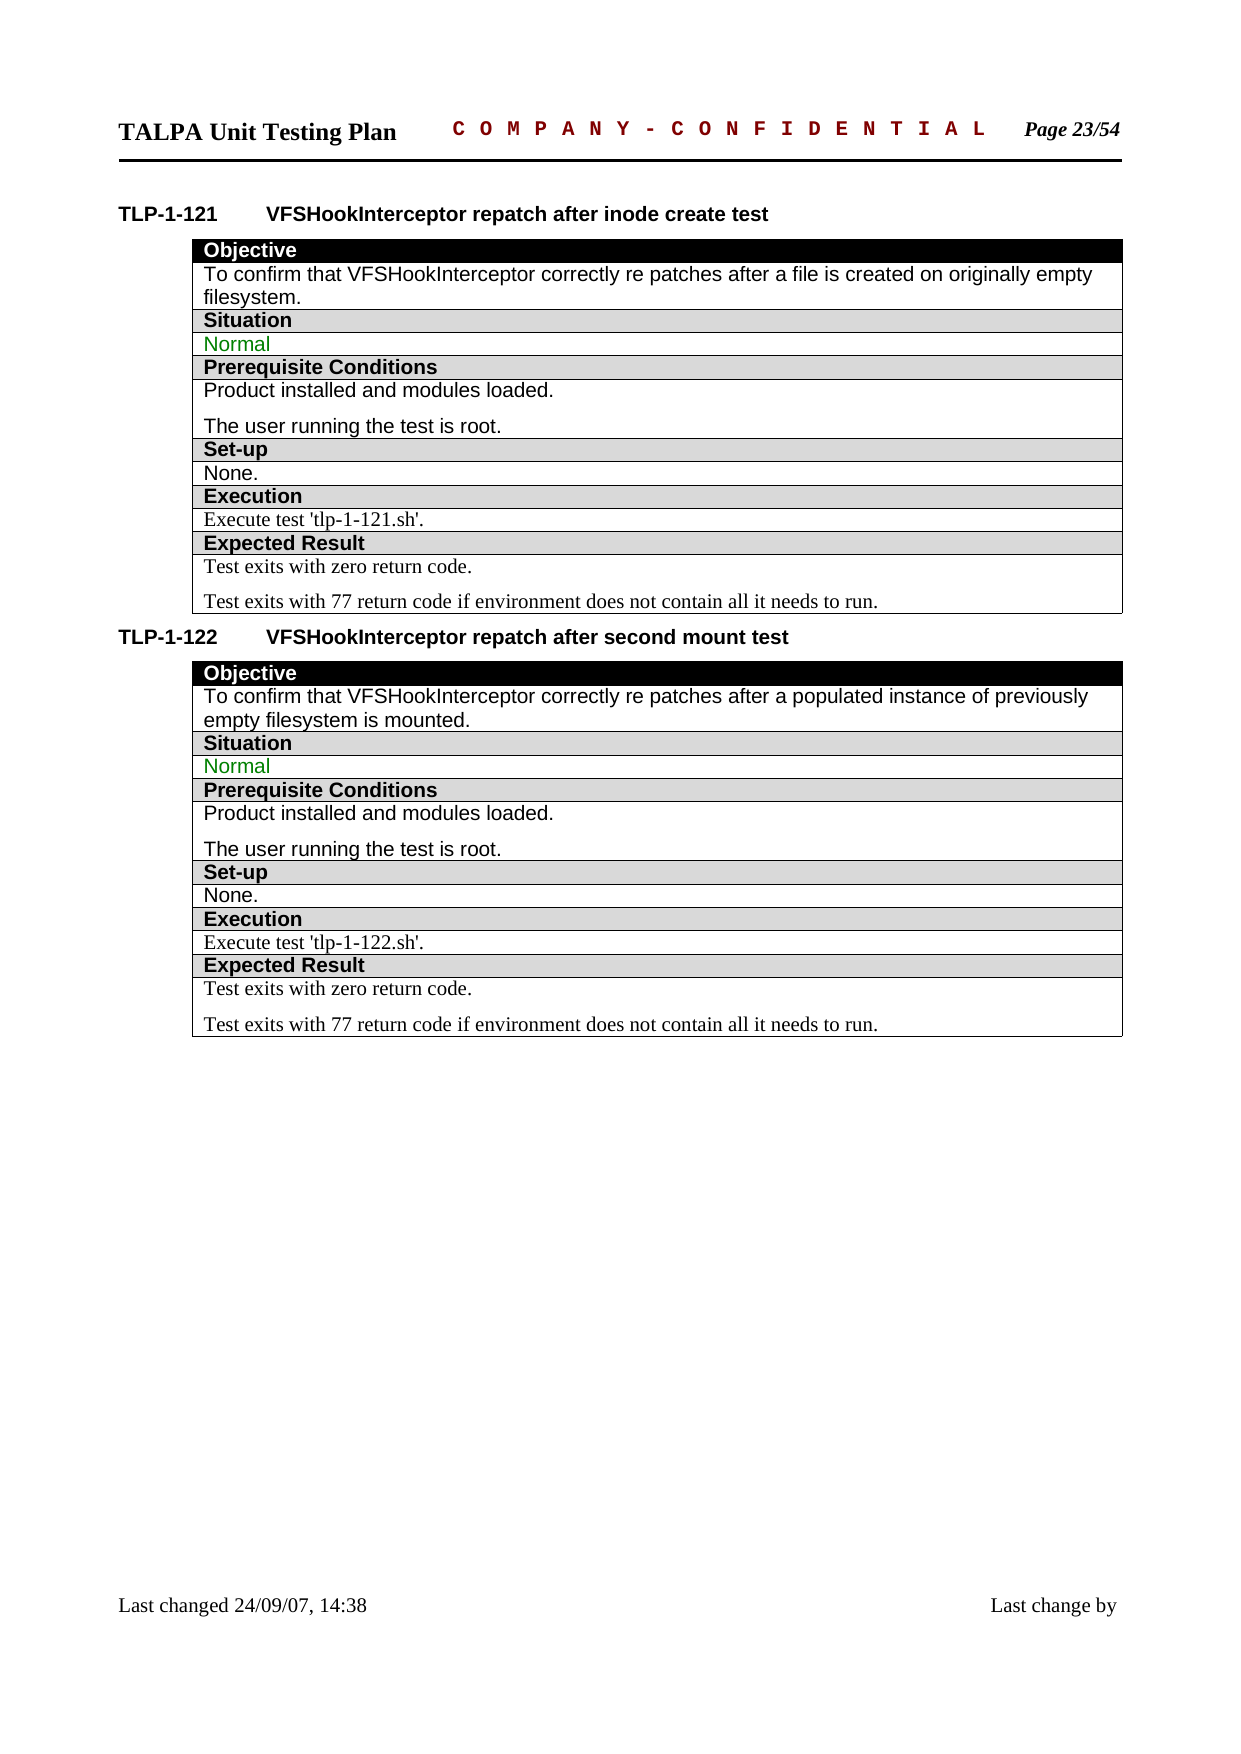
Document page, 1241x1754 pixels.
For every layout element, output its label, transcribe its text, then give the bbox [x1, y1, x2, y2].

table_cell Expected Result [193, 532, 1122, 554]
table_cell Test exits with zero return code. Test exits with 77 return code if environment does not contain all it needs to run. [193, 978, 1122, 1036]
table_cell Prerequisite Conditions [193, 779, 1122, 801]
table_cell Normal [193, 756, 1122, 778]
table_cell To confirm that VFSHookInterceptor correctly re patches after a populated instance of previously empty filesystem is mounted. [193, 686, 1122, 731]
text TLP-1-121 VFSHookInterceptor repatch after inode create test [118, 203, 1122, 226]
table_cell Situation [193, 310, 1122, 332]
table_header Objective [193, 240, 1122, 262]
table_cell Execution [193, 908, 1122, 930]
table_cell Execute test 'tlp-1-122.sh'. [193, 931, 1122, 954]
table_cell Prerequisite Conditions [193, 356, 1122, 379]
table_cell To confirm that VFSHookInterceptor correctly re patches after a file is created on originally empty filesystem. [193, 263, 1122, 309]
table_cell Product installed and modules loaded. The user running the test is root. [193, 802, 1122, 860]
table_cell None. [193, 462, 1122, 485]
table_cell Set-up [193, 439, 1122, 461]
table_cell Test exits with zero return code. Test exits with 77 return code if environment does not contain all it needs to run. [193, 555, 1122, 613]
table_cell Product installed and modules loaded. The user running the test is root. [193, 380, 1122, 438]
table_cell Execute test 'tlp-1-121.sh'. [193, 509, 1122, 531]
text TLP-1-122 VFSHookInterceptor repatch after second mount test [118, 626, 1122, 649]
table_cell Set-up [193, 861, 1122, 884]
table_cell None. [193, 885, 1122, 907]
table_cell Normal [193, 333, 1122, 355]
table_cell Expected Result [193, 955, 1122, 977]
table_cell Execution [193, 486, 1122, 508]
table_cell Situation [193, 732, 1122, 755]
table_header Objective [193, 662, 1122, 685]
